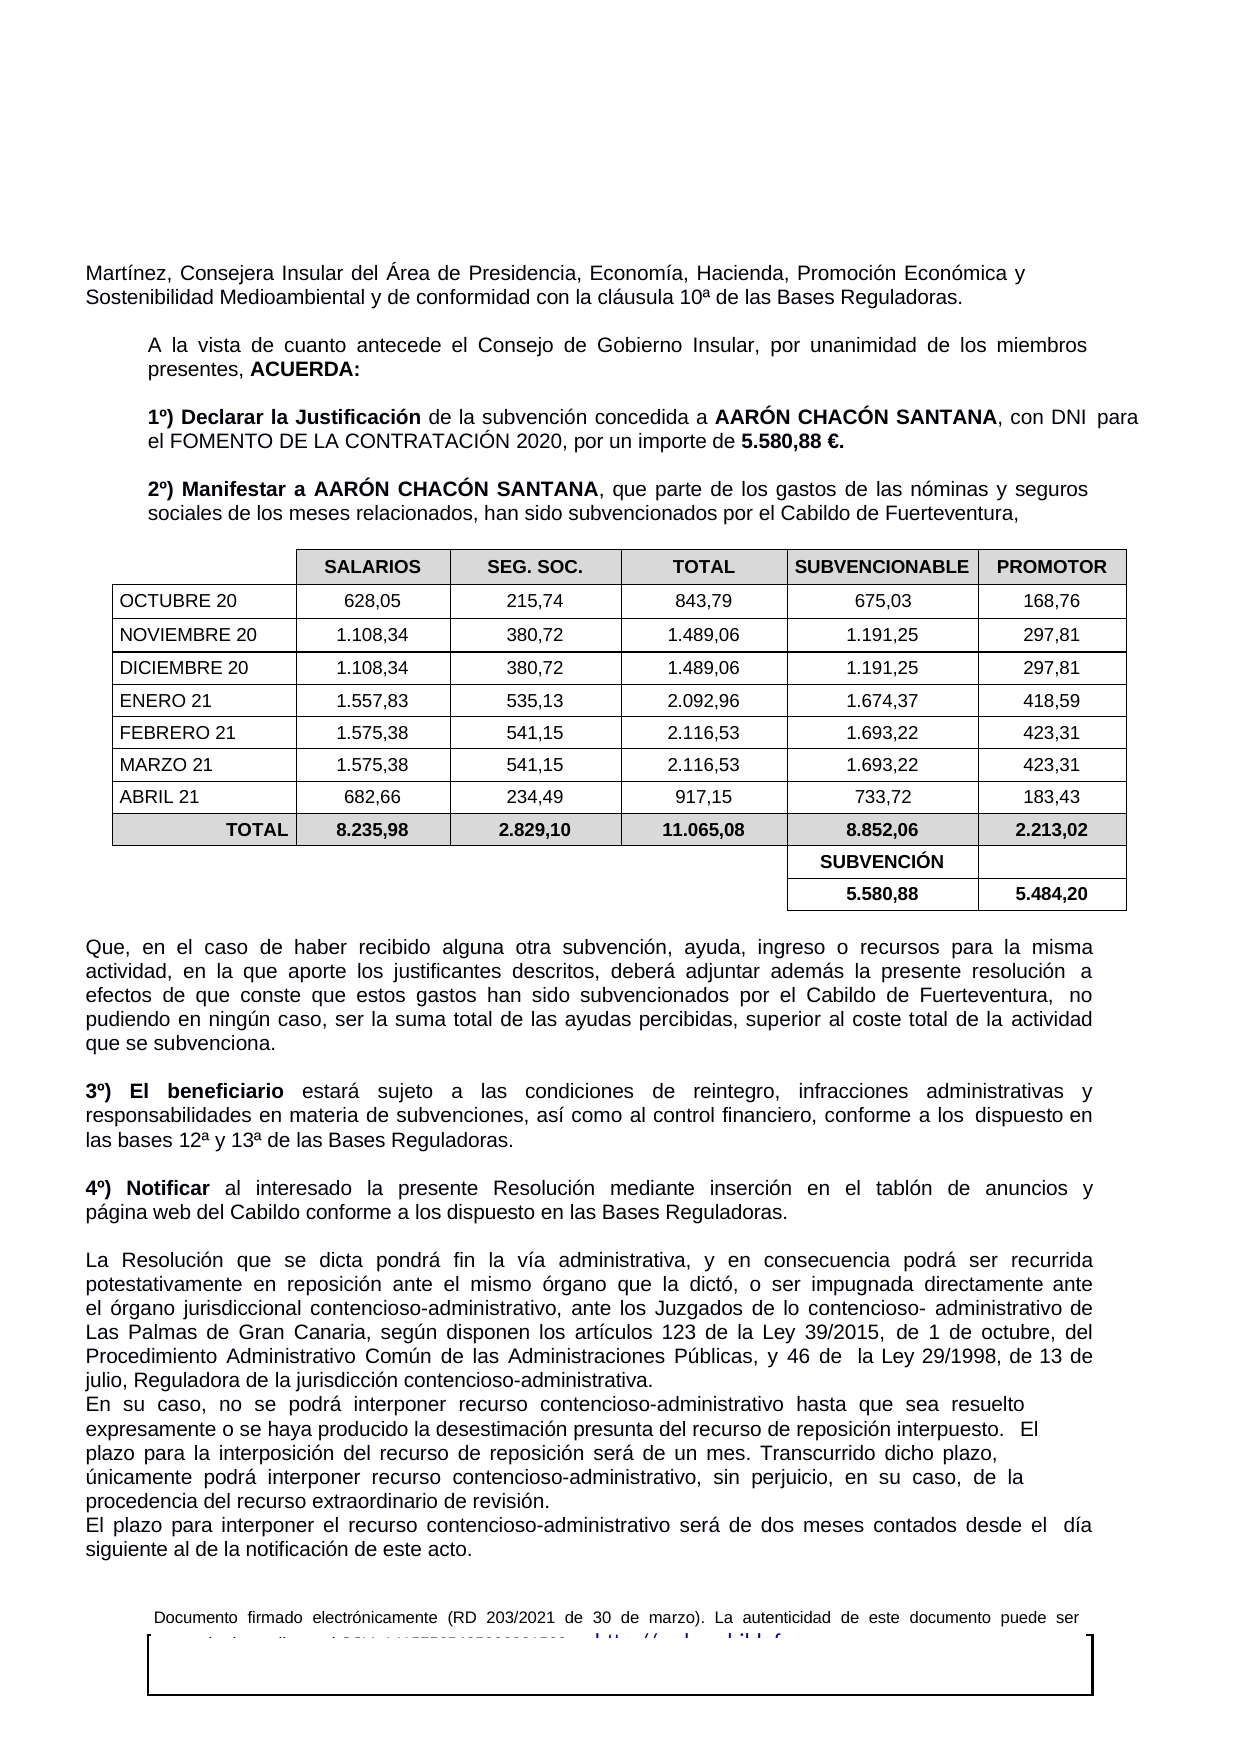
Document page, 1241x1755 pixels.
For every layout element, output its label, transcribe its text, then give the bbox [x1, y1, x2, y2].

table_cell DICIEMBRE 20 [113, 653, 296, 684]
table_cell 5.580,88 [788, 879, 978, 910]
text El plazo para interponer el recurso contencioso-administrativo será de dos meses contados desde el día siguiente al de la notificación de este acto. [85, 1513, 1093, 1561]
table_header SALARIOS [297, 550, 450, 584]
table_cell 2.829,10 [451, 814, 621, 845]
table_cell 168,76 [979, 585, 1126, 617]
table_header SEG. SOC. [451, 550, 621, 584]
text En su caso, no se podrá interponer recurso contencioso-administrativo hasta que sea resuelto expresamente o se haya producido la desestimación presunta del recurso de reposición interpuesto. El plazo para la interposición del recurso de reposición será de un mes. Transcurrido dicho plazo, únicamente podrá interponer recurso contencioso-administrativo, sin perjuicio, en su caso, de la procedencia del recurso extraordinario de revisión. [85, 1392, 1088, 1513]
table_cell 1.489,06 [622, 619, 787, 651]
table_cell 541,15 [451, 717, 621, 748]
table_cell NOVIEMBRE 20 [113, 619, 296, 651]
table_cell 8.852,06 [788, 814, 978, 845]
table_cell SUBVENCIÓN [788, 846, 978, 877]
table_cell 297,81 [979, 653, 1126, 684]
table_cell 1.191,25 [788, 653, 978, 684]
table_cell 2.092,96 [622, 685, 787, 716]
table_cell 1.674,37 [788, 685, 978, 716]
table_cell 1.108,34 [297, 653, 450, 684]
table_cell 733,72 [788, 782, 978, 813]
table_cell [113, 846, 787, 910]
table_cell [979, 846, 1126, 877]
table_cell 1.108,34 [297, 619, 450, 651]
table_cell 2.116,53 [622, 749, 787, 781]
table_cell 380,72 [451, 653, 621, 684]
table_cell 2.116,53 [622, 717, 787, 748]
table_cell 1.693,22 [788, 717, 978, 748]
table_cell 1.557,83 [297, 685, 450, 716]
text A la vista de cuanto antecede el Consejo de Gobierno Insular, por unanimidad de los miembros presentes, ACUERDA: [148, 332, 1138, 381]
table_cell FEBRERO 21 [113, 717, 296, 748]
table_cell 1.693,22 [788, 749, 978, 781]
table_cell 234,49 [451, 782, 621, 813]
table_cell ABRIL 21 [113, 782, 296, 813]
table_cell 541,15 [451, 749, 621, 781]
table_cell 2.213,02 [979, 814, 1126, 845]
table_header [113, 549, 296, 584]
table_cell 11.065,08 [622, 814, 787, 845]
table_cell 1.575,38 [297, 749, 450, 781]
text Martínez, Consejera Insular del Área de Presidencia, Economía, Hacienda, Promoción Económica y Sostenibilidad Medioambiental y de conformidad con la cláusula 10ª de las Bases Reguladoras. [85, 260, 1093, 308]
text 2º) Manifestar a AARÓN CHACÓN SANTANA, que parte de los gastos de las nóminas y seguros sociales de los meses relacionados, han sido subvencionados por el Cabildo de Fuerteventura, [148, 476, 1138, 524]
table_header PROMOTOR [979, 550, 1126, 584]
table_header SUBVENCIONABLE [788, 550, 978, 584]
table_cell 843,79 [622, 585, 787, 617]
text Que, en el caso de haber recibido alguna otra subvención, ayuda, ingreso o recursos para la misma actividad, en la que aporte los justificantes descritos, deberá adjuntar además la presente resolución a efectos de que conste que estos gastos han sido subvencionados por el Cabildo de Fuerteventura, no pudiendo en ningún caso, ser la suma total de las ayudas percibidas, superior al coste total de la actividad que se subvenciona. [85, 934, 1093, 1055]
text 4º) Notificar al interesado la presente Resolución mediante inserción en el tablón de anuncios y página web del Cabildo conforme a los dispuesto en las Bases Reguladoras. [85, 1175, 1093, 1223]
table_cell ENERO 21 [113, 685, 296, 716]
table_cell 917,15 [622, 782, 787, 813]
table_cell 682,66 [297, 782, 450, 813]
table_cell 423,31 [979, 749, 1126, 781]
table_cell 675,03 [788, 585, 978, 617]
table_cell 5.484,20 [979, 879, 1126, 910]
text 3º) El beneficiario estará sujeto a las condiciones de reintegro, infracciones administrativas y responsabilidades en materia de subvenciones, así como al control financiero, conforme a los dispuesto en las bases 12ª y 13ª de las Bases Reguladoras. [85, 1079, 1093, 1151]
table_cell 1.575,38 [297, 717, 450, 748]
table_cell OCTUBRE 20 [113, 585, 296, 617]
table_cell 297,81 [979, 619, 1126, 651]
text 1º) Declarar la Justificación de la subvención concedida a AARÓN CHACÓN SANTANA, con DNI para el FOMENTO DE LA CONTRATACIÓN 2020, por un importe de 5.580,88 €. [148, 404, 1138, 453]
table_cell 183,43 [979, 782, 1126, 813]
table_header TOTAL [622, 550, 787, 584]
table_cell 8.235,98 [297, 814, 450, 845]
table_cell TOTAL [113, 814, 296, 845]
table_cell 1.191,25 [788, 619, 978, 651]
table_cell 628,05 [297, 585, 450, 617]
table_cell 1.489,06 [622, 653, 787, 684]
table_cell MARZO 21 [113, 749, 296, 781]
table_cell 215,74 [451, 585, 621, 617]
table_cell 423,31 [979, 717, 1126, 748]
table_cell 380,72 [451, 619, 621, 651]
table_cell 418,59 [979, 685, 1126, 716]
text La Resolución que se dicta pondrá fin la vía administrativa, y en consecuencia podrá ser recurrida potestativamente en reposición ante el mismo órgano que la dictó, o ser impugnada directamente ante el órgano jurisdiccional contencioso-administrativo, ante los Juzgados de lo contencioso- administrativo de Las Palmas de Gran Canaria, según disponen los artículos 123 de la Ley 39/2015, de 1 de octubre, del Procedimiento Administrativo Común de las Administraciones Públicas, y 46 de la Ley 29/1998, de 13 de julio, Reguladora de la jurisdicción contencioso-administrativa. [85, 1247, 1093, 1392]
table_cell 535,13 [451, 685, 621, 716]
